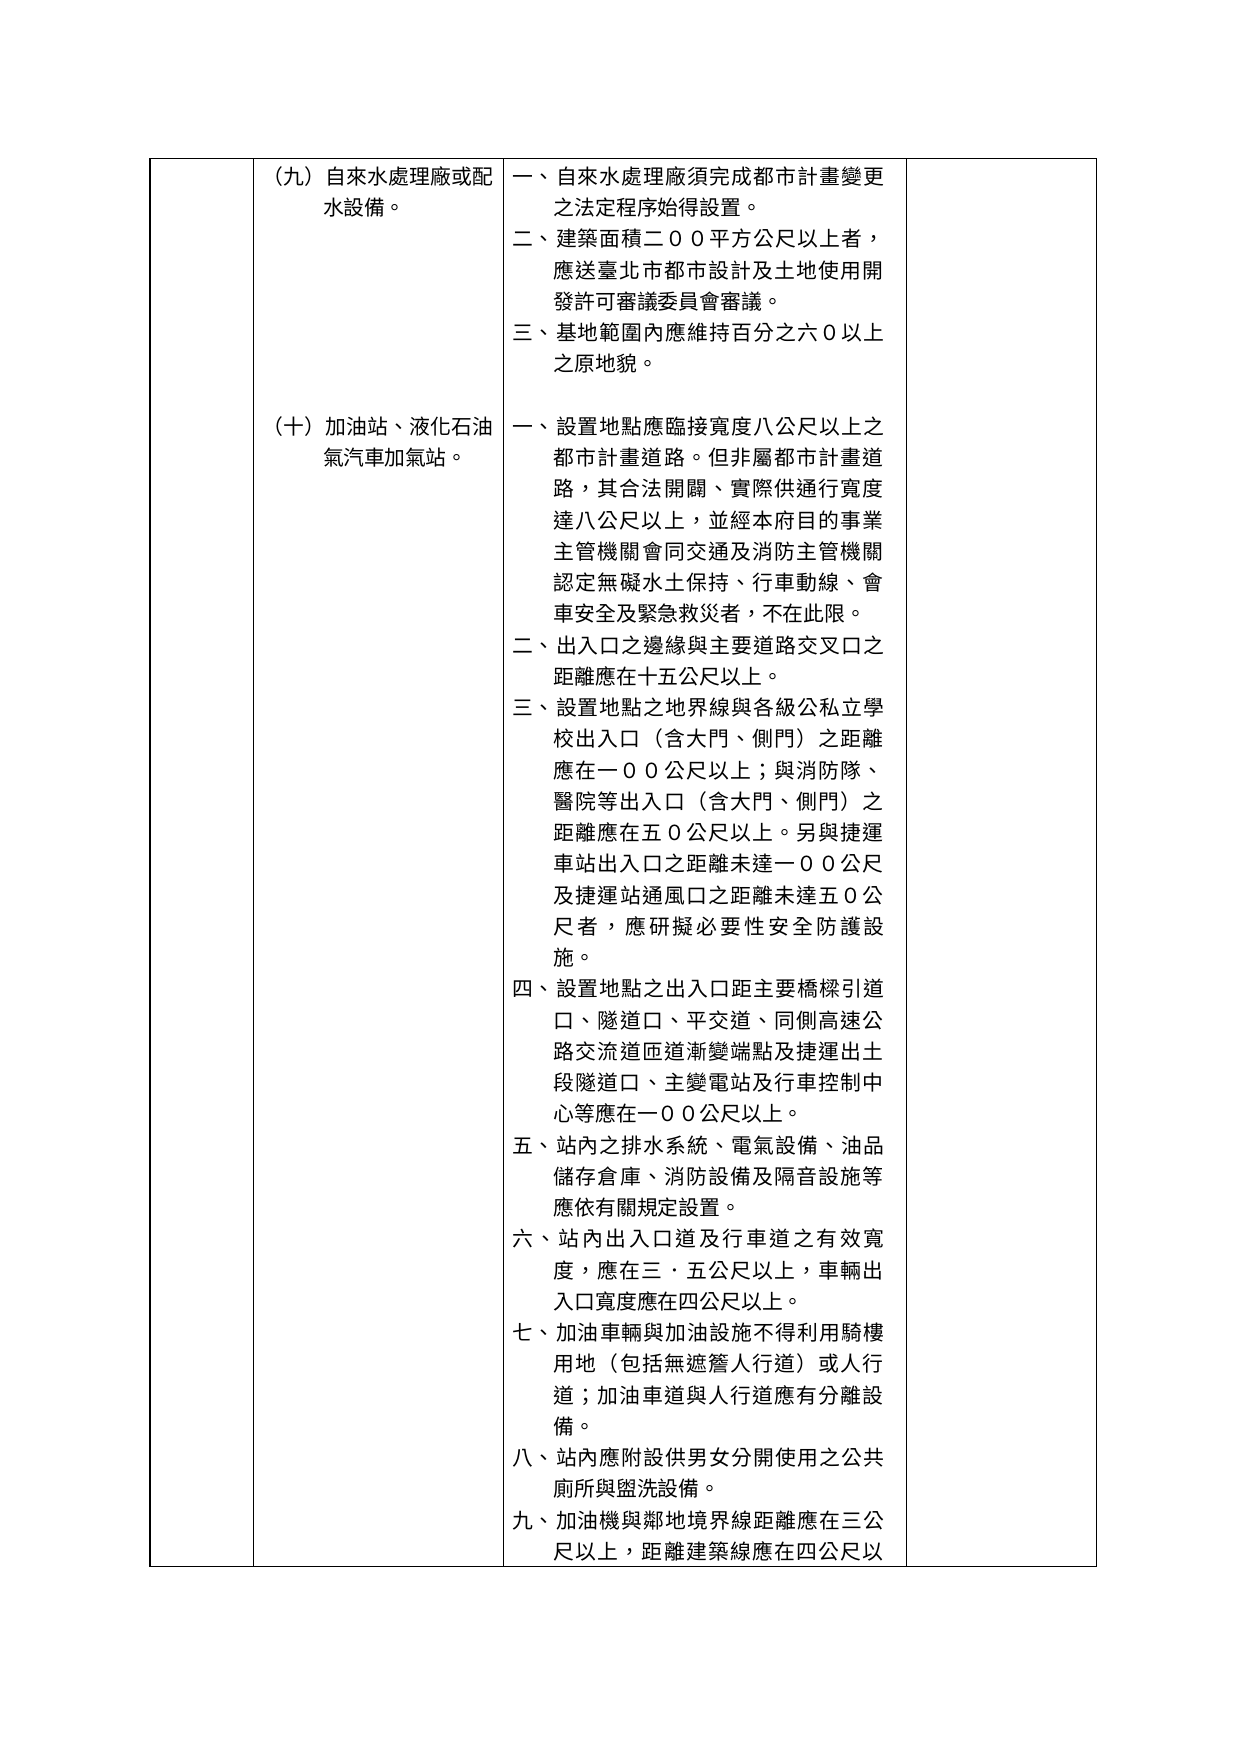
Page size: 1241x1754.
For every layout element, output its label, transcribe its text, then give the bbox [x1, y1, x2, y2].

table_cell [907, 159, 1096, 1566]
table_cell （九）自來水處理廠或配水設備。 （十）加油站、液化石油氣汽車加氣站。 [254, 159, 503, 1566]
table_cell [151, 159, 253, 1566]
table_cell 一、自來水處理廠須完成都市計畫變更之法定程序始得設置。 二、建築面積二００平方公尺以上者，應送臺北市都市設計及土地使用開發許可審議委員會審議。 三、基地範圍內應維持百分之六０以上之原地貌。 一、設置地點應臨接寬度八公尺以上之都市計畫道路。但非屬都市計畫道路，其合法開闢、實際供通行寬度達八公尺以上，並經本府目的事業主管機關會同交通及消防主管機關認定無礙水土保持、行車動線、會車安全及緊急救災者，不在此限。 二、出入口之邊緣與主要道路交叉口之距離應在十五公尺以上。 三、設置地點之地界線與各級公私立學校出入口（含大門、側門）之距離應在一００公尺以上；與消防隊、醫院等出入口（含大門、側門）之距離應在五０公尺以上。另與捷運車站出入口之距離未達一００公尺及捷運站通風口之距離未達五０公尺者，應研擬必要性安全防護設施。 四、設置地點之出入口距主要橋樑引道口、隧道口、平交道、同側高速公路交流道匝道漸變端點及捷運出土段隧道口、主變電站及行車控制中心等應在一００公尺以上。 五、站內之排水系統、電氣設備、油品儲存倉庫、消防設備及隔音設施等應依有關規定設置。 六、站內出入口道及行車道之有效寬度，應在三．五公尺以上，車輛出入口寬度應在四公尺以上。 七、加油車輛與加油設施不得利用騎樓用地（包括無遮簷人行道）或人行道；加油車道與人行道應有分離設備。 八、站內應附設供男女分開使用之公共廁所與盥洗設備。 九、加油機與鄰地境界線距離應在三公尺以上，距離建築線應在四公尺以 [504, 159, 906, 1566]
